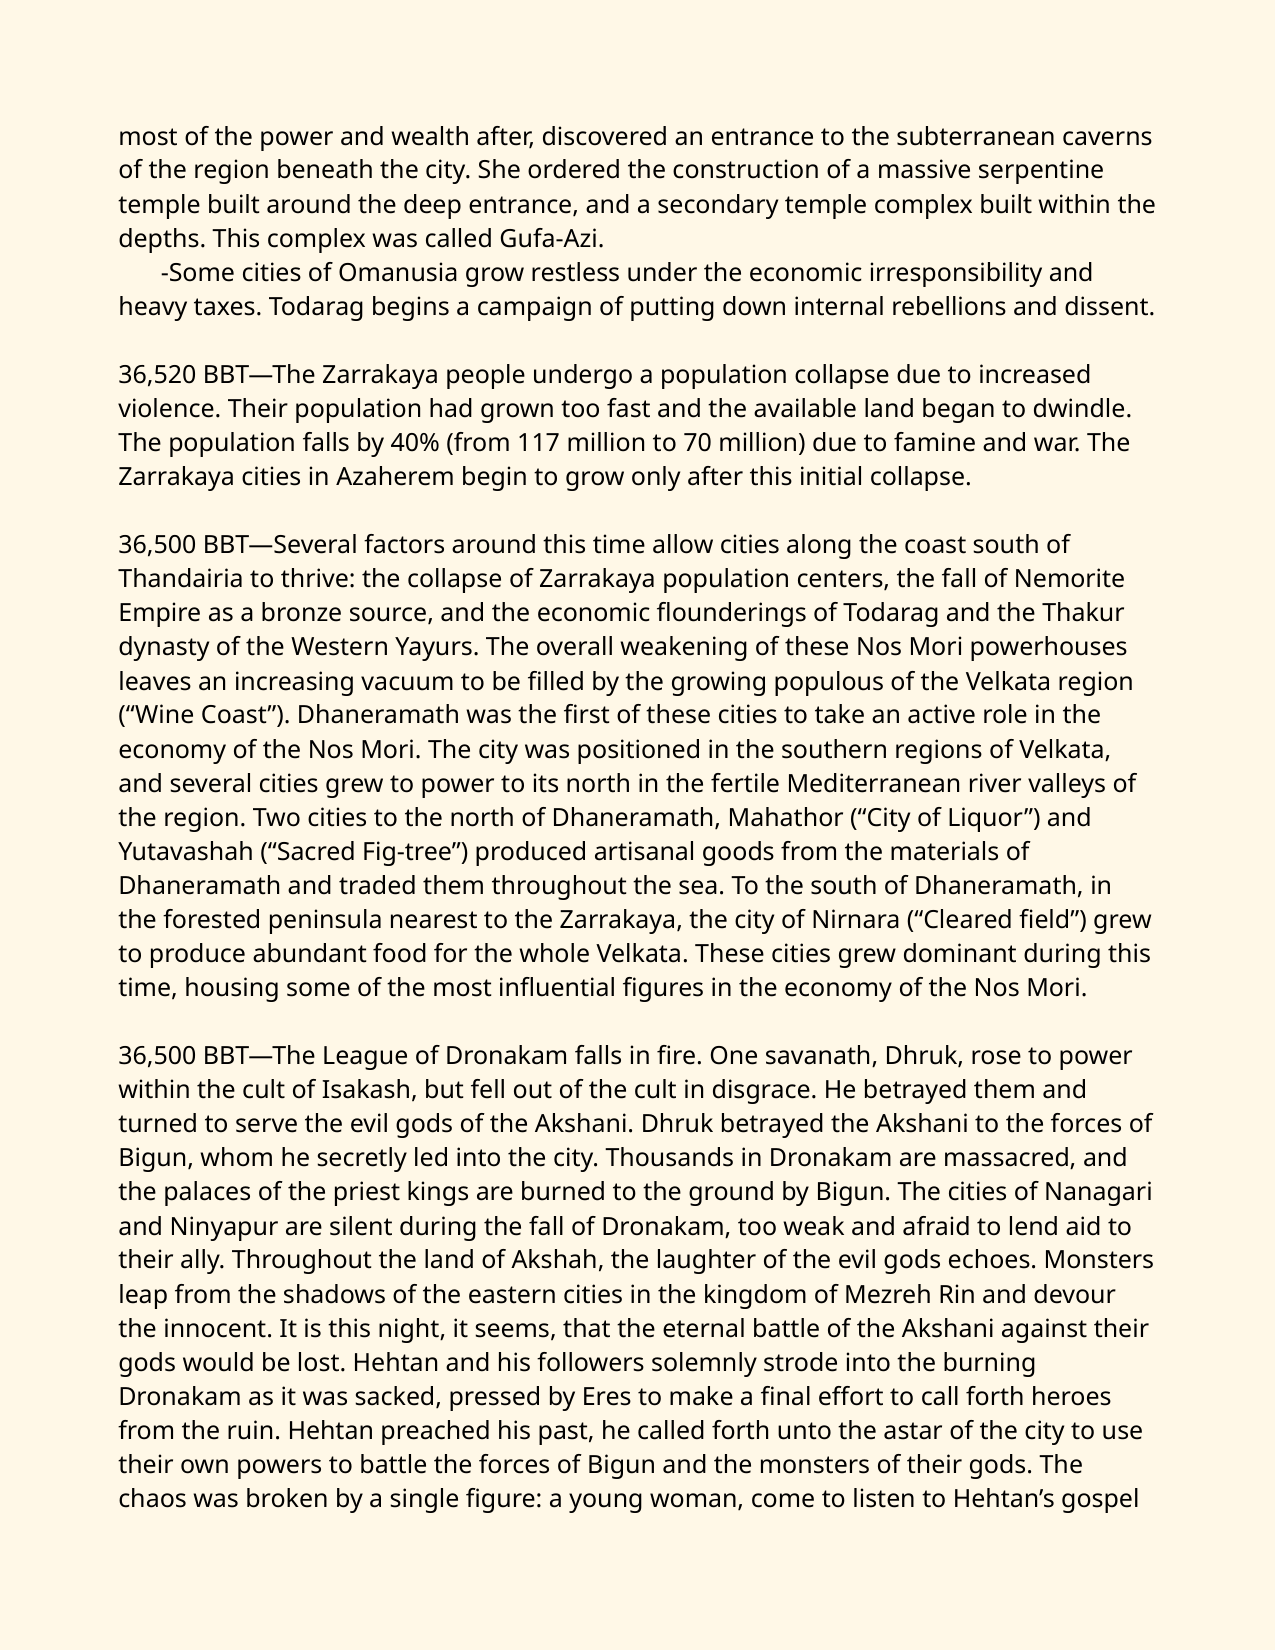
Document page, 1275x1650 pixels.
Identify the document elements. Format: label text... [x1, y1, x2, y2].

text 36,500 BBT—The League of Dronakam falls in fire. One savanath, Dhruk, rose to power within the cult of Isakash, but fell out of the cult in disgrace. He betrayed them and turned to serve the evil gods of the Akshani. Dhruk betrayed the Akshani to the forces of Bigun, whom he secretly led into the city. Thousands in Dronakam are massacred, and the palaces of the priest kings are burned to the ground by Bigun. The cities of Nanagari and Ninyapur are silent during the fall of Dronakam, too weak and afraid to lend aid to their ally. Throughout the land of Akshah, the laughter of the evil gods echoes. Monsters leap from the shadows of the eastern cities in the kingdom of Mezreh Rin and devour the innocent. It is this night, it seems, that the eternal battle of the Akshani against their gods would be lost. Hehtan and his followers solemnly strode into the burning Dronakam as it was sacked, pressed by Eres to make a final effort to call forth heroes from the ruin. Hehtan preached his past, he called forth unto the astar of the city to use their own powers to battle the forces of Bigun and the monsters of their gods. The chaos was broken by a single figure: a young woman, come to listen to Hehtan’s gospel [118, 1038, 1157, 1515]
text most of the power and wealth after, discovered an entrance to the subterranean caverns of the region beneath the city. She ordered the construction of a massive serpentine temple built around the deep entrance, and a secondary temple complex built within the depths. This complex was called Gufa-Azi. [118, 118, 1157, 254]
text 36,500 BBT—Several factors around this time allow cities along the coast south of Thandairia to thrive: the collapse of Zarrakaya population centers, the fall of Nemorite Empire as a bronze source, and the economic flounderings of Todarag and the Thakur dynasty of the Western Yayurs. The overall weakening of these Nos Mori powerhouses leaves an increasing vacuum to be filled by the growing populous of the Velkata region (“Wine Coast”). Dhaneramath was the first of these cities to take an active role in the economy of the Nos Mori. The city was positioned in the southern regions of Velkata, and several cities grew to power to its north in the fertile Mediterranean river valleys of the region. Two cities to the north of Dhaneramath, Mahathor (“City of Liquor”) and Yutavashah (“Sacred Fig-tree”) produced artisanal goods from the materials of Dhaneramath and traded them throughout the sea. To the south of Dhaneramath, in the forested peninsula nearest to the Zarrakaya, the city of Nirnara (“Cleared field”) grew to produce abundant food for the whole Velkata. These cities grew dominant during this time, housing some of the most influential figures in the economy of the Nos Mori. [118, 527, 1157, 1004]
text -Some cities of Omanusia grow restless under the economic irresponsibility and heavy taxes. Todarag begins a campaign of putting down internal rebellions and dissent. [118, 254, 1157, 322]
text 36,520 BBT—The Zarrakaya people undergo a population collapse due to increased violence. Their population had grown too fast and the available land began to dwindle. The population falls by 40% (from 117 million to 70 million) due to famine and war. The Zarrakaya cities in Azaherem begin to grow only after this initial collapse. [118, 357, 1157, 493]
